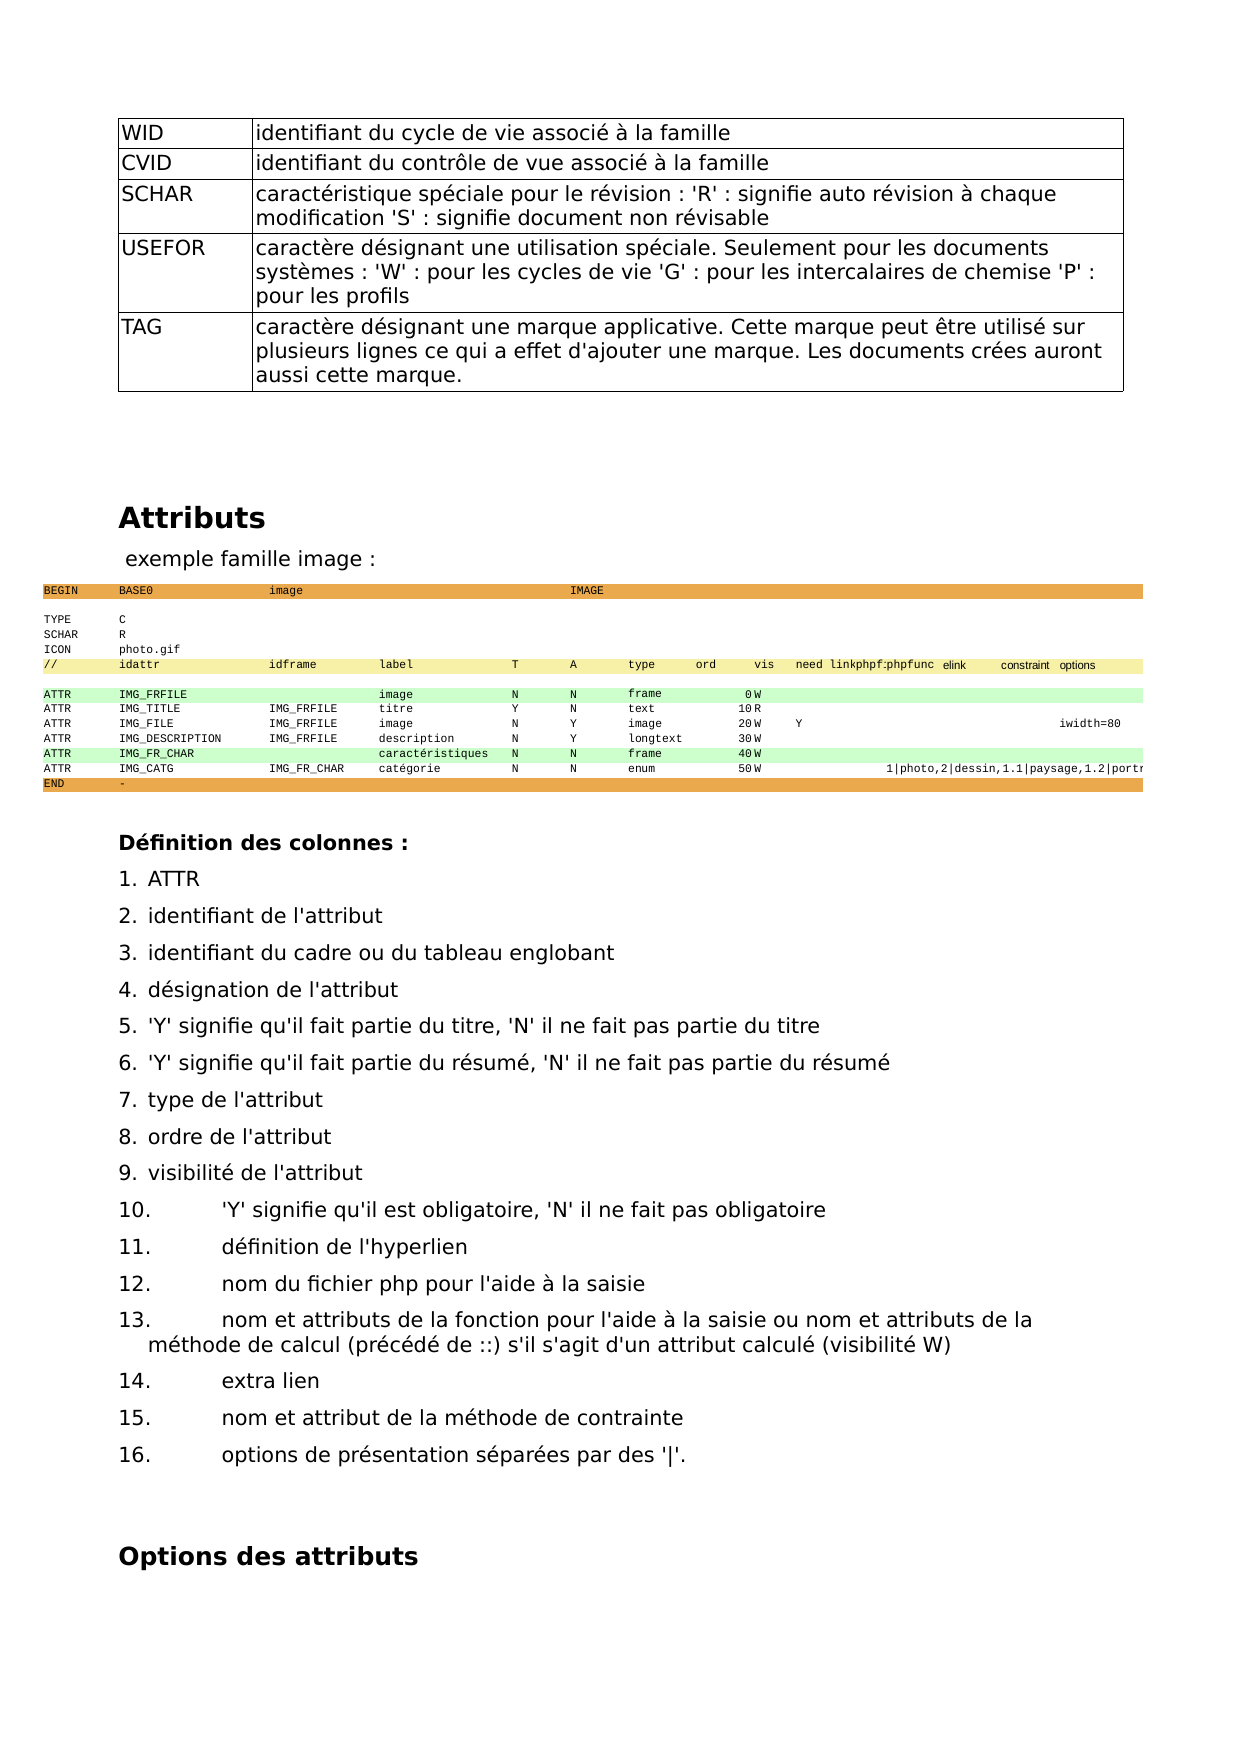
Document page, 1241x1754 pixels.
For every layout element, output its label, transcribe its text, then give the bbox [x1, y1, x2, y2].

list options de présentation séparées par des '|'. [118, 1443, 1122, 1467]
list nom et attribut de la méthode de contrainte [118, 1406, 1122, 1431]
subtitle Attributs [118, 501, 1122, 535]
table_cell caractéristique spéciale pour le révision : 'R' : signifie auto révision à chaque modification 'S' : signifie document non révisable [253, 180, 1123, 233]
list 'Y' signifie qu'il est obligatoire, 'N' il ne fait pas obligatoire [118, 1198, 1122, 1222]
list visibilité de l'attribut [118, 1161, 1122, 1186]
table_cell CVID [119, 149, 252, 178]
list identifiant du cadre ou du tableau englobant [118, 941, 1122, 965]
list 'Y' signifie qu'il fait partie du titre, 'N' il ne fait pas partie du titre [118, 1014, 1122, 1039]
table_cell TAG [119, 313, 252, 391]
text exemple famille image : [118, 547, 1122, 572]
table_cell caractère désignant une marque applicative. Cette marque peut être utilisé sur plusieurs lignes ce qui a effet d'ajouter une marque. Les documents crées auront aussi cette marque. [253, 313, 1123, 391]
list ordre de l'attribut [118, 1125, 1122, 1149]
table_cell USEFOR [119, 234, 252, 312]
text Définition des colonnes : [118, 831, 1122, 855]
list identifiant de l'attribut [118, 904, 1122, 928]
subtitle Options des attributs [118, 1542, 1122, 1571]
list définition de l'hyperlien [118, 1235, 1122, 1259]
list nom du fichier php pour l'aide à la saisie [118, 1272, 1122, 1296]
list ATTR [118, 867, 1122, 892]
list extra lien [118, 1369, 1122, 1394]
list désignation de l'attribut [118, 978, 1122, 1002]
list 'Y' signifie qu'il fait partie du résumé, 'N' il ne fait pas partie du résumé [118, 1051, 1122, 1075]
list type de l'attribut [118, 1088, 1122, 1112]
table_cell identifiant du cycle de vie associé à la famille [253, 119, 1123, 148]
table_cell identifiant du contrôle de vue associé à la famille [253, 149, 1123, 178]
table_cell WID [119, 119, 252, 148]
table_cell SCHAR [119, 180, 252, 233]
list nom et attributs de la fonction pour l'aide à la saisie ou nom et attributs de la méthode de calcul (précédé de ::) s'il s'agit d'un attribut calculé (visibilité W) [118, 1308, 1122, 1357]
table_cell caractère désignant une utilisation spéciale. Seulement pour les documents systèmes : 'W' : pour les cycles de vie 'G' : pour les intercalaires de chemise 'P' : pour les profils [253, 234, 1123, 312]
